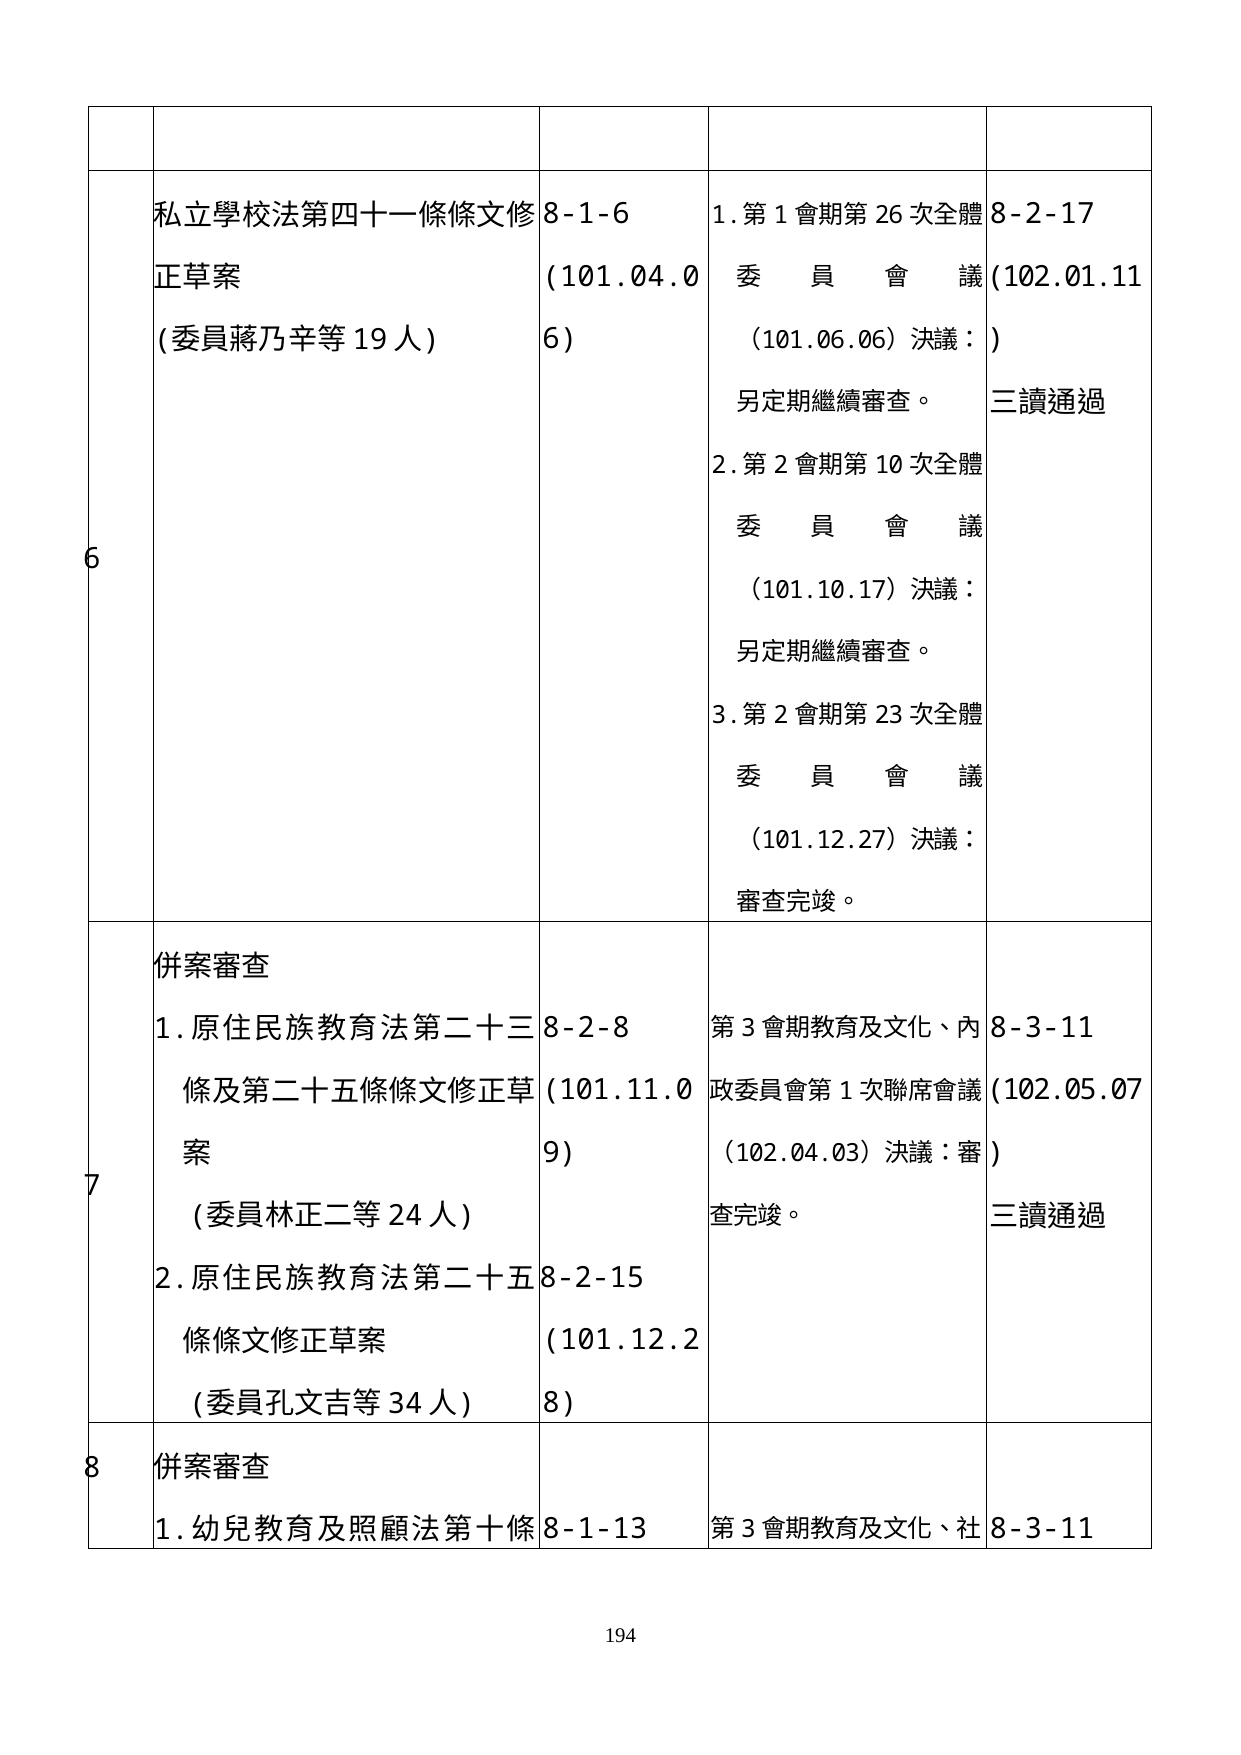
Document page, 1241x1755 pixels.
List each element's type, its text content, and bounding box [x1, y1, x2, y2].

table_cell 併案審查 1.原住民族教育法第二十三條及第二十五條條文修正草案 (委員林正二等24人) 2.原住民族教育法第二十五條條文修正草案 (委員孔文吉等34人) [154, 922, 539, 1422]
table_cell [89, 1458, 95, 1465]
table_cell [709, 107, 986, 169]
table_cell 第3會期教育及文化、內政委員會第1次聯席會議（102.04.03）決議：審查完竣。 [709, 922, 986, 1422]
table_cell 8-1-13 [540, 1423, 708, 1548]
table_cell 第3會期教育及文化、社 [709, 1423, 986, 1548]
table_cell [540, 107, 708, 169]
table_cell 8-1-6 (101.04.06) [540, 171, 708, 921]
table_cell [89, 557, 96, 566]
table_cell 1.第1會期第26次全體委員會議（101.06.06）決議：另定期繼續審查。 2.第2會期第10次全體委員會議（101.10.17）決議：另定期繼續審查。 3.第2會期第23次全體委員會議（101.12.27）決議：審查完竣。 [709, 171, 986, 921]
table_cell 8-3-11 (102.05.07) 三讀通過 [987, 922, 1151, 1422]
table_cell [987, 107, 1151, 169]
table_cell [89, 171, 153, 921]
table_cell 8-2-17 (102.01.11) 三讀通過 [987, 171, 1151, 921]
table_cell 併案審查 1.幼兒教育及照顧法第十條 [154, 1423, 539, 1548]
table_cell [89, 1467, 96, 1475]
table_cell [89, 1423, 153, 1548]
table_cell [89, 1177, 96, 1192]
table_cell 8-3-11 [987, 1423, 1151, 1548]
table_cell [89, 922, 153, 1422]
table_cell 8-2-8 (101.11.09) 8-2-15 (101.12.28) [540, 922, 708, 1422]
table_cell 私立學校法第四十一條條文修正草案 (委員蔣乃辛等19人) [154, 171, 539, 921]
table_cell [154, 107, 539, 169]
table_cell [89, 107, 153, 169]
